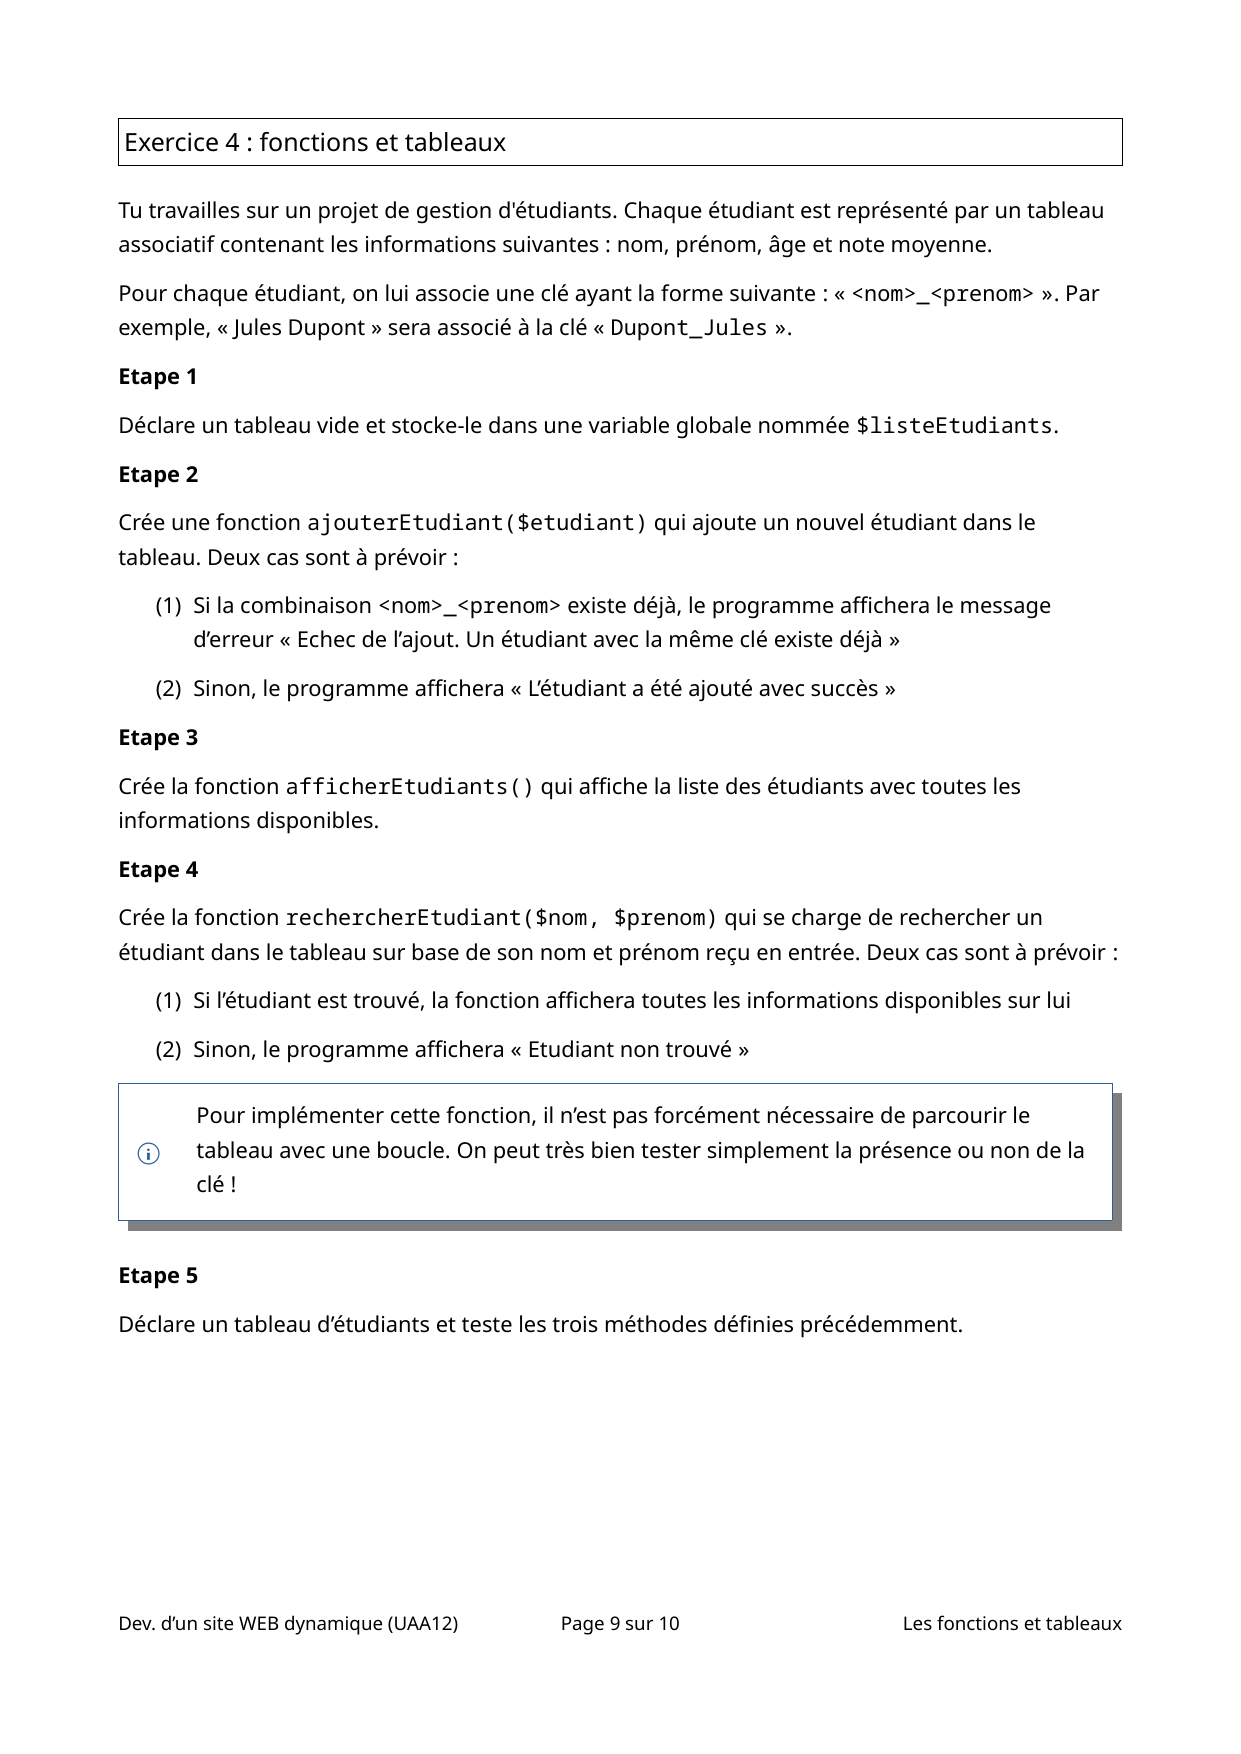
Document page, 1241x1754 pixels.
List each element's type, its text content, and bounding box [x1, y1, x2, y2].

text Etape 2 [118, 458, 1122, 488]
text Etape 5 [118, 1260, 1122, 1290]
table_header Pour implémenter cette fonction, il n’est pas forcément nécessaire de parcourir le tableau avec une boucle. On peut très bien tester simplement la présence ou non de la clé ! [179, 1084, 1112, 1220]
text Tu travailles sur un projet de gestion d'étudiants. Chaque étudiant est représenté par un tableau associatif contenant les informations suivantes : nom, prénom, âge et note moyenne. [118, 195, 1122, 259]
text Crée la fonction afficherEtudiants() qui affiche la liste des étudiants avec toutes les informations disponibles. [118, 771, 1122, 834]
text Crée une fonction ajouterEtudiant($etudiant) qui ajoute un nouvel étudiant dans le tableau. Deux cas sont à prévoir : [118, 507, 1122, 571]
table_header ⓘ [119, 1084, 178, 1220]
text Etape 4 [118, 853, 1122, 883]
text Crée la fonction rechercherEtudiant($nom, $prenom) qui se charge de rechercher un étudiant dans le tableau sur base de son nom et prénom reçu en entrée. Deux cas sont à prévoir : [118, 902, 1122, 966]
text Etape 3 [118, 722, 1122, 752]
list Si la combinaison <nom>_<prenom> existe déjà, le programme affichera le message d’erreur « Echec de l’ajout. Un étudiant avec la même clé existe déjà » [156, 590, 1122, 654]
list Si l’étudiant est trouvé, la fonction affichera toutes les informations disponibles sur lui [156, 985, 1122, 1015]
table_header Exercice 4 : fonctions et tableaux [119, 119, 1122, 165]
text Déclare un tableau vide et stocke-le dans une variable globale nommée $listeEtudiants. [118, 410, 1122, 439]
list Sinon, le programme affichera « L’étudiant a été ajouté avec succès » [156, 673, 1122, 703]
list Sinon, le programme affichera « Etudiant non trouvé » [156, 1034, 1122, 1064]
text Déclare un tableau d’étudiants et teste les trois méthodes définies précédemment. [118, 1309, 1122, 1339]
text Pour chaque étudiant, on lui associe une clé ayant la forme suivante : « <nom>_<prenom> ». Par exemple, « Jules Dupont » sera associé à la clé « Dupont_Jules ». [118, 278, 1122, 342]
text Etape 1 [118, 361, 1122, 391]
